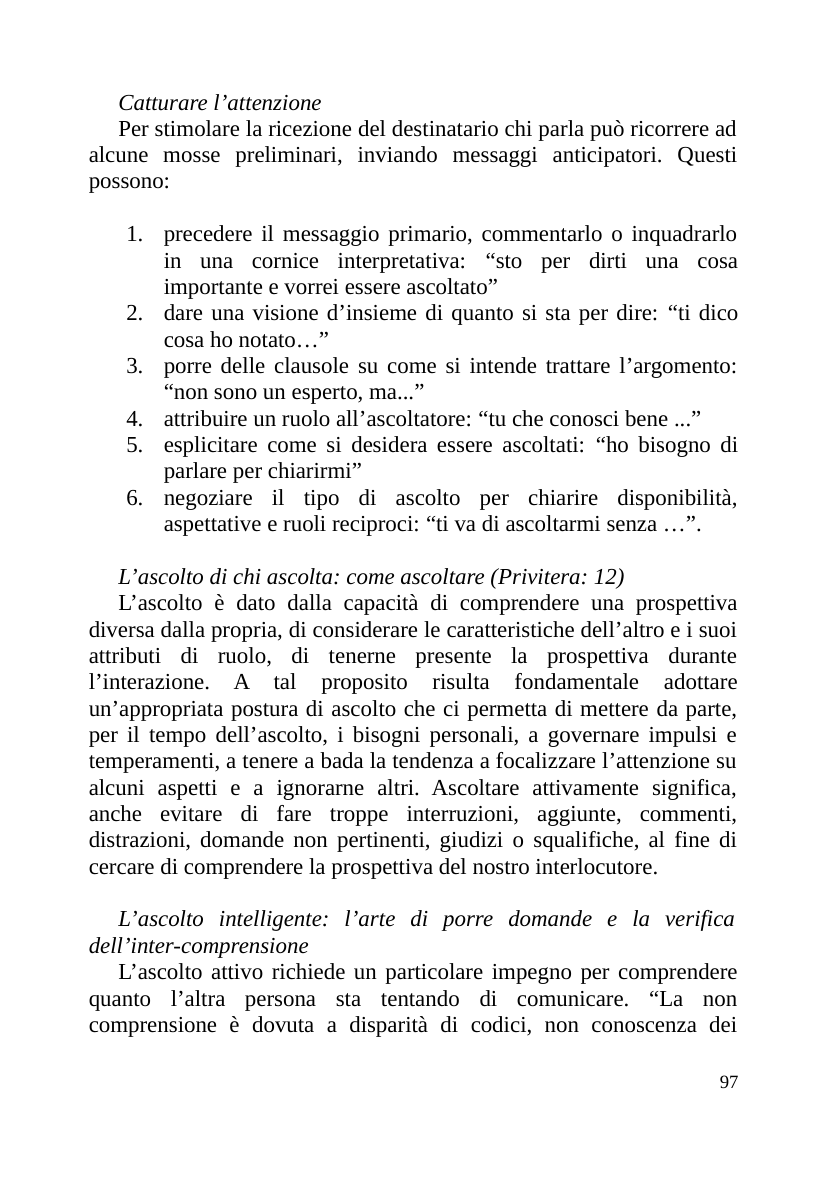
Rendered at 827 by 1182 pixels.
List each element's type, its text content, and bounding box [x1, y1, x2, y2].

text L’ascolto attivo richiede un particolare impegno per comprendere quanto l’altra persona sta tentando di comunicare. “La non comprensione è dovuta a disparità di codici, non conoscenza dei [88, 958, 738, 1037]
list esplicitare come si desidera essere ascoltati: “ho bisogno di parlare per chiarirmi” [126, 431, 738, 484]
text Per stimolare la ricezione del destinatario chi parla può ricorrere ad alcune mosse preliminari, inviando messaggi anticipatori. Questi possono: [88, 115, 738, 194]
list dare una visione d’insieme di quanto si sta per dire: “ti dico cosa ho notato…” [126, 299, 738, 352]
list precedere il messaggio primario, commentarlo o inquadrarlo in una cornice interpretativa: “sto per dirti una cosa importante e vorrei essere ascoltato” [126, 220, 738, 299]
text Catturare l’attenzione [88, 88, 738, 115]
list attribuire un ruolo all’ascoltatore: “tu che conosci bene ...” [126, 405, 738, 431]
text L’ascolto intelligente: l’arte di porre domande e la verifica dell’inter-comprensione [88, 906, 738, 958]
text L’ascolto è dato dalla capacità di comprendere una prospettiva diversa dalla propria, di considerare le caratteristiche dell’altro e i suoi attributi di ruolo, di tenerne presente la prospettiva durante l’interazione. A tal proposito risulta fondamentale adottare un’appropriata postura di ascolto che ci permetta di mettere da parte, per il tempo dell’ascolto, i bisogni personali, a governare impulsi e temperamenti, a tenere a bada la tendenza a focalizzare l’attenzione su alcuni aspetti e a ignorarne altri. Ascoltare attivamente significa, anche evitare di fare troppe interruzioni, aggiunte, commenti, distrazioni, domande non pertinenti, giudizi o squalifiche, al fine di cercare di comprendere la prospettiva del nostro interlocutore. [88, 589, 738, 879]
list negoziare il tipo di ascolto per chiarire disponibilità, aspettative e ruoli reciproci: “ti va di ascoltarmi senza …”. [126, 484, 738, 537]
list porre delle clausole su come si intende trattare l’argomento: “non sono un esperto, ma...” [126, 352, 738, 405]
text L’ascolto di chi ascolta: come ascoltare (Privitera: 12) [88, 563, 738, 589]
